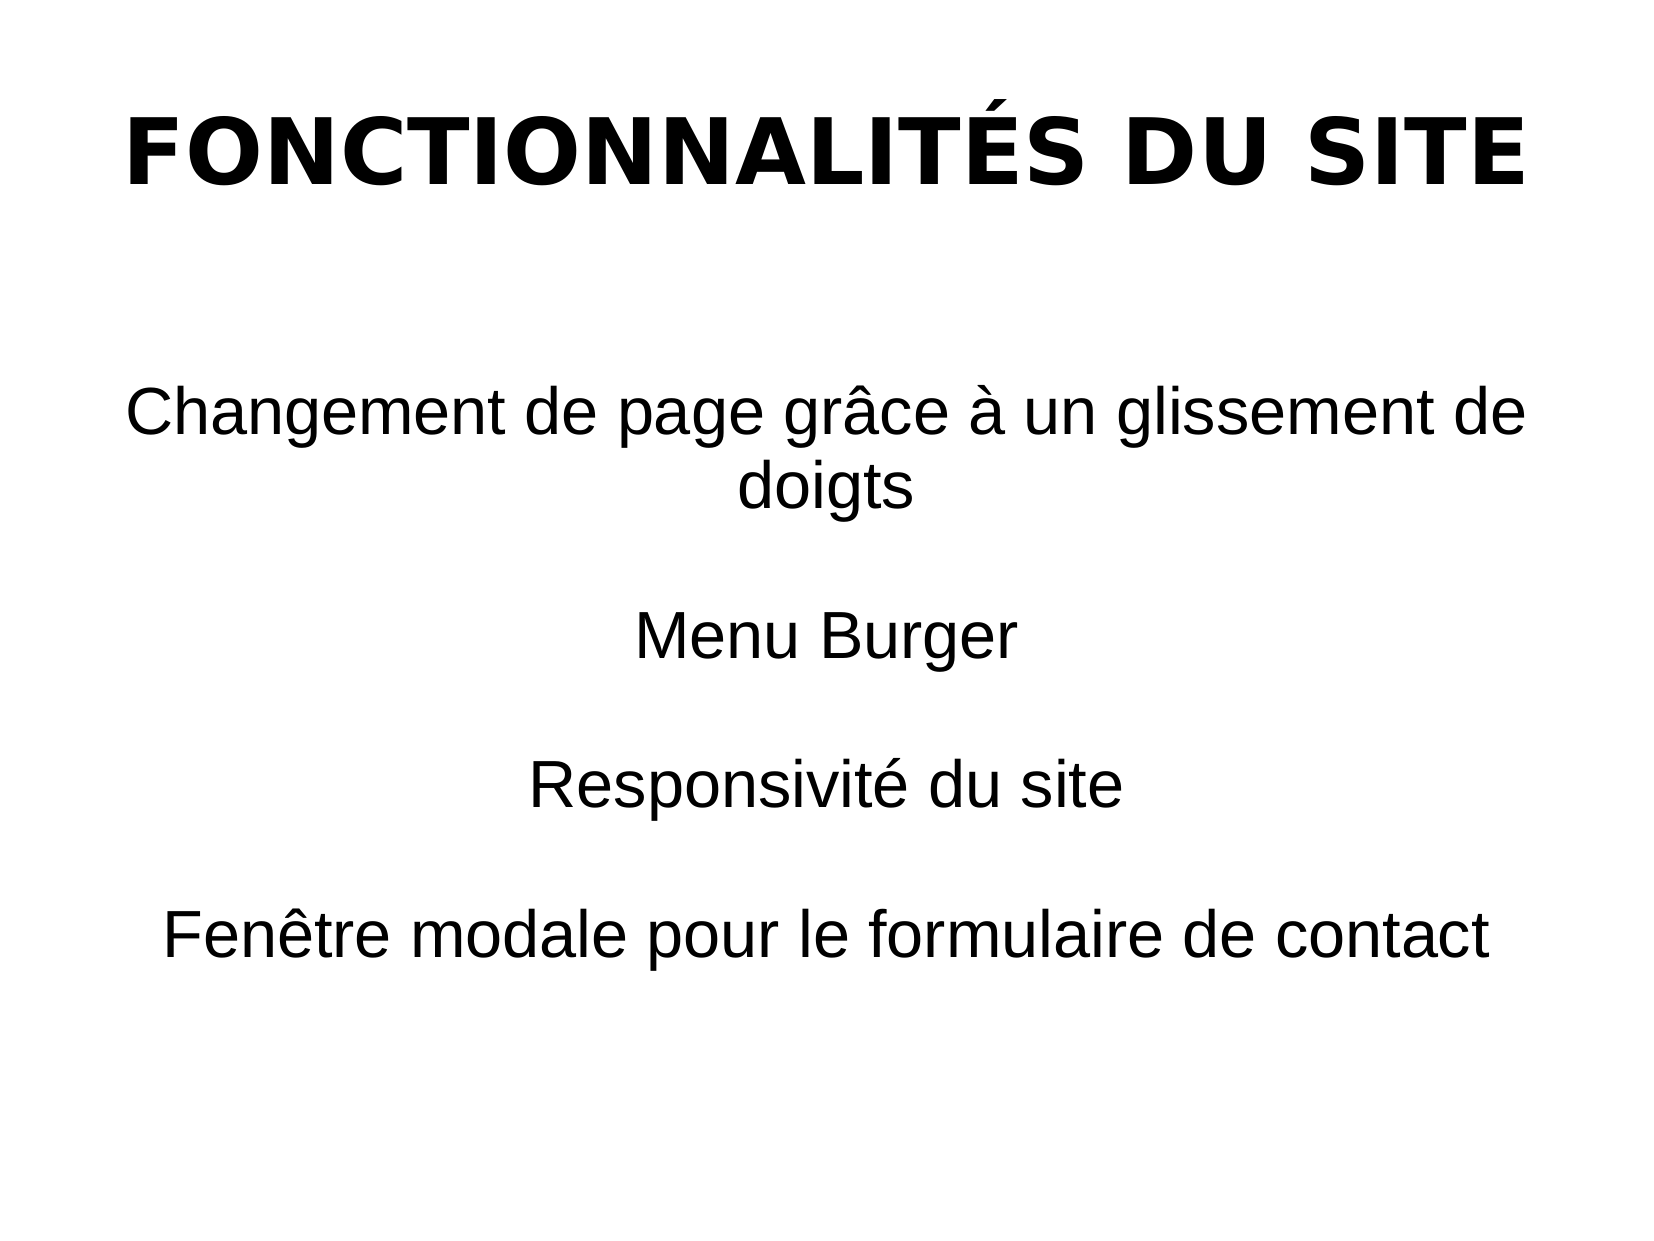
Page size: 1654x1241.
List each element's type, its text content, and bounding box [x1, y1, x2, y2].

subtitle Changement de page grâce à un glissement de doigts Menu Burger Responsivité du site Fenêtre modale pour le formulaire de contact [82, 345, 1571, 1225]
title FONCTIONNALITÉS DU SITE [82, 49, 1571, 257]
